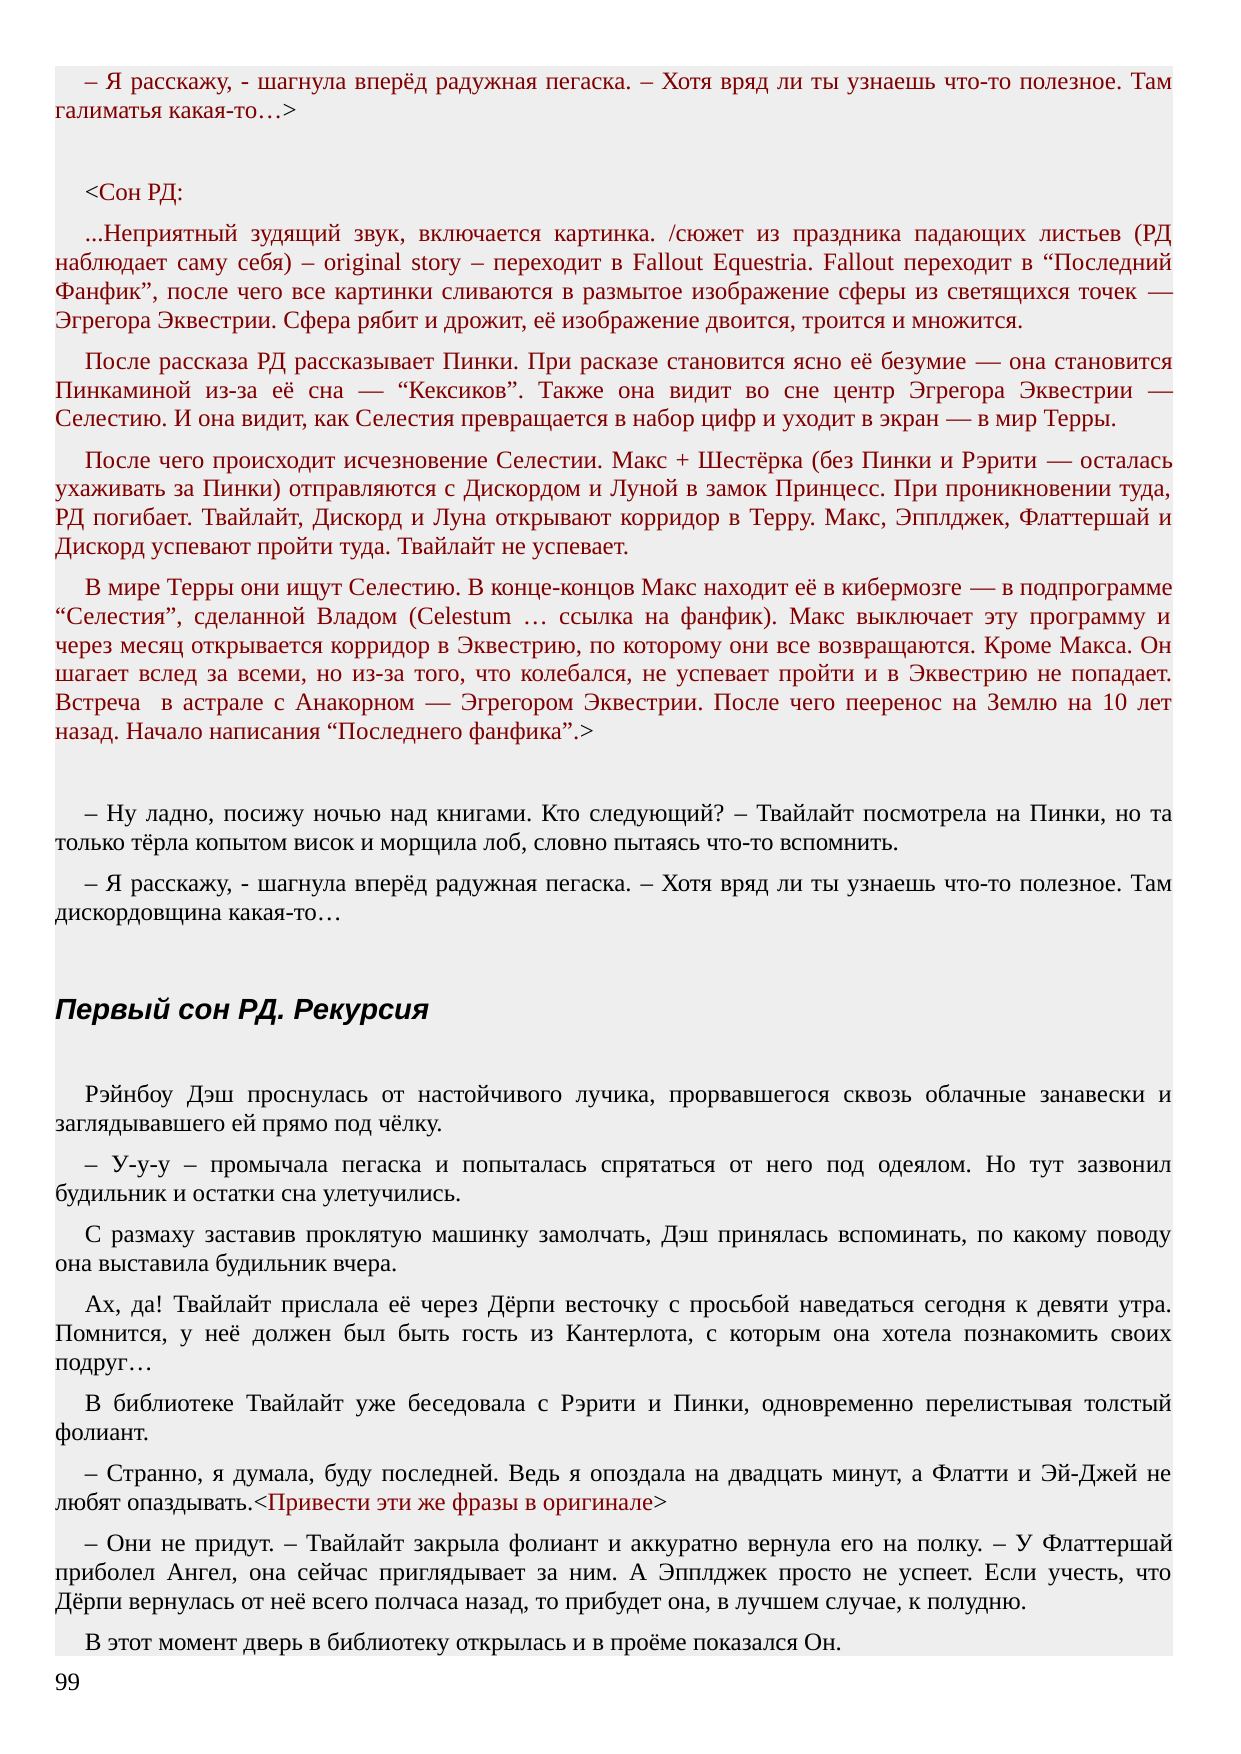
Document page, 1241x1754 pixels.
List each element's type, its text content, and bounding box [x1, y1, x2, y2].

text Рэйнбоу Дэш проснулась от настойчивого лучика, прорвавшегося сквозь облачные занавески и заглядывавшего ей прямо под чёлку. [55, 1079, 1173, 1137]
text В этот момент дверь в библиотеку открылась и в проёме показался Он. [55, 1627, 1173, 1656]
subtitle Первый сон РД. Рекурсия [55, 992, 1173, 1026]
text После рассказа РД рассказывает Пинки. При расказе становится ясно её безумие — она становится Пинкаминой из-за её сна — “Кексиков”. Также она видит во сне центр Эгрегора Эквестрии — Селестию. И она видит, как Селестия превращается в набор цифр и уходит в экран — в мир Терры. [55, 346, 1173, 432]
text Ах, да! Твайлайт прислала её через Дёрпи весточку с просьбой наведаться сегодня к девяти утра. Помнится, у неё должен был быть гость из Кантерлота, с которым она хотела познакомить своих подруг… [55, 1289, 1173, 1376]
text – Они не придут. – Твайлайт закрыла фолиант и аккуратно вернула его на полку. – У Флаттершай приболел Ангел, она сейчас приглядывает за ним. А Эпплджек просто не успеет. Если учесть, что Дёрпи вернулась от неё всего полчаса назад, то прибудет она, в лучшем случае, к полудню. [55, 1528, 1173, 1614]
text – Странно, я думала, буду последней. Ведь я опоздала на двадцать минут, а Флатти и Эй-Джей не любят опаздывать.<Привести эти же фразы в оригинале> [55, 1458, 1173, 1516]
text ...Неприятный зудящий звук, включается картинка. /сюжет из праздника падающих листьев (РД наблюдает саму себя) – original story – переходит в Fallout Equestria. Fallout переходит в “Последний Фанфик”, после чего все картинки сливаются в размытое изображение сферы из светящихся точек — Эгрегора Эквестрии. Сфера рябит и дрожит, её изображение двоится, троится и множится. [55, 218, 1173, 333]
text – Я расскажу, - шагнула вперёд радужная пегаска. – Хотя вряд ли ты узнаешь что-то полезное. Там галиматья какая-то…> [55, 66, 1173, 123]
text – Я расскажу, - шагнула вперёд радужная пегаска. – Хотя вряд ли ты узнаешь что-то полезное. Там дискордовщина какая-то… [55, 868, 1173, 926]
text С размаху заставив проклятую машинку замолчать, Дэш принялась вспоминать, по какому поводу она выставила будильник вчера. [55, 1219, 1173, 1277]
text После чего происходит исчезновение Селестии. Макс + Шестёрка (без Пинки и Рэрити — осталась ухаживать за Пинки) отправляются с Дискордом и Луной в замок Принцесс. При проникновении туда, РД погибает. Твайлайт, Дискорд и Луна открывают корридор в Терру. Макс, Эпплджек, Флаттершай и Дискорд успевают пройти туда. Твайлайт не успевает. [55, 445, 1173, 560]
text В мире Терры они ищут Селестию. В конце-концов Макс находит её в кибермозге — в подпрограмме “Селестия”, сделанной Владом (Celestum … ссылка на фанфик). Макс выключает эту программу и через месяц открывается корридор в Эквестрию, по которому они все возвращаются. Кроме Макса. Он шагает вслед за всеми, но из-за того, что колебался, не успевает пройти и в Эквестрию не попадает. Встреча в астрале с Анакорном — Эгрегором Эквестрии. После чего пееренос на Землю на 10 лет назад. Начало написания “Последнего фанфика”.> [55, 572, 1173, 745]
text – Ну ладно, посижу ночью над книгами. Кто следующий? – Твайлайт посмотрела на Пинки, но та только тёрла копытом висок и морщила лоб, словно пытаясь что-то вспомнить. [55, 798, 1173, 856]
text – У-у-у – промычала пегаска и попыталась спрятаться от него под одеялом. Но тут зазвонил будильник и остатки сна улетучились. [55, 1149, 1173, 1207]
text <Сон РД: [55, 177, 1173, 206]
text В библиотеке Твайлайт уже беседовала с Рэрити и Пинки, одновременно перелистывая толстый фолиант. [55, 1388, 1173, 1446]
